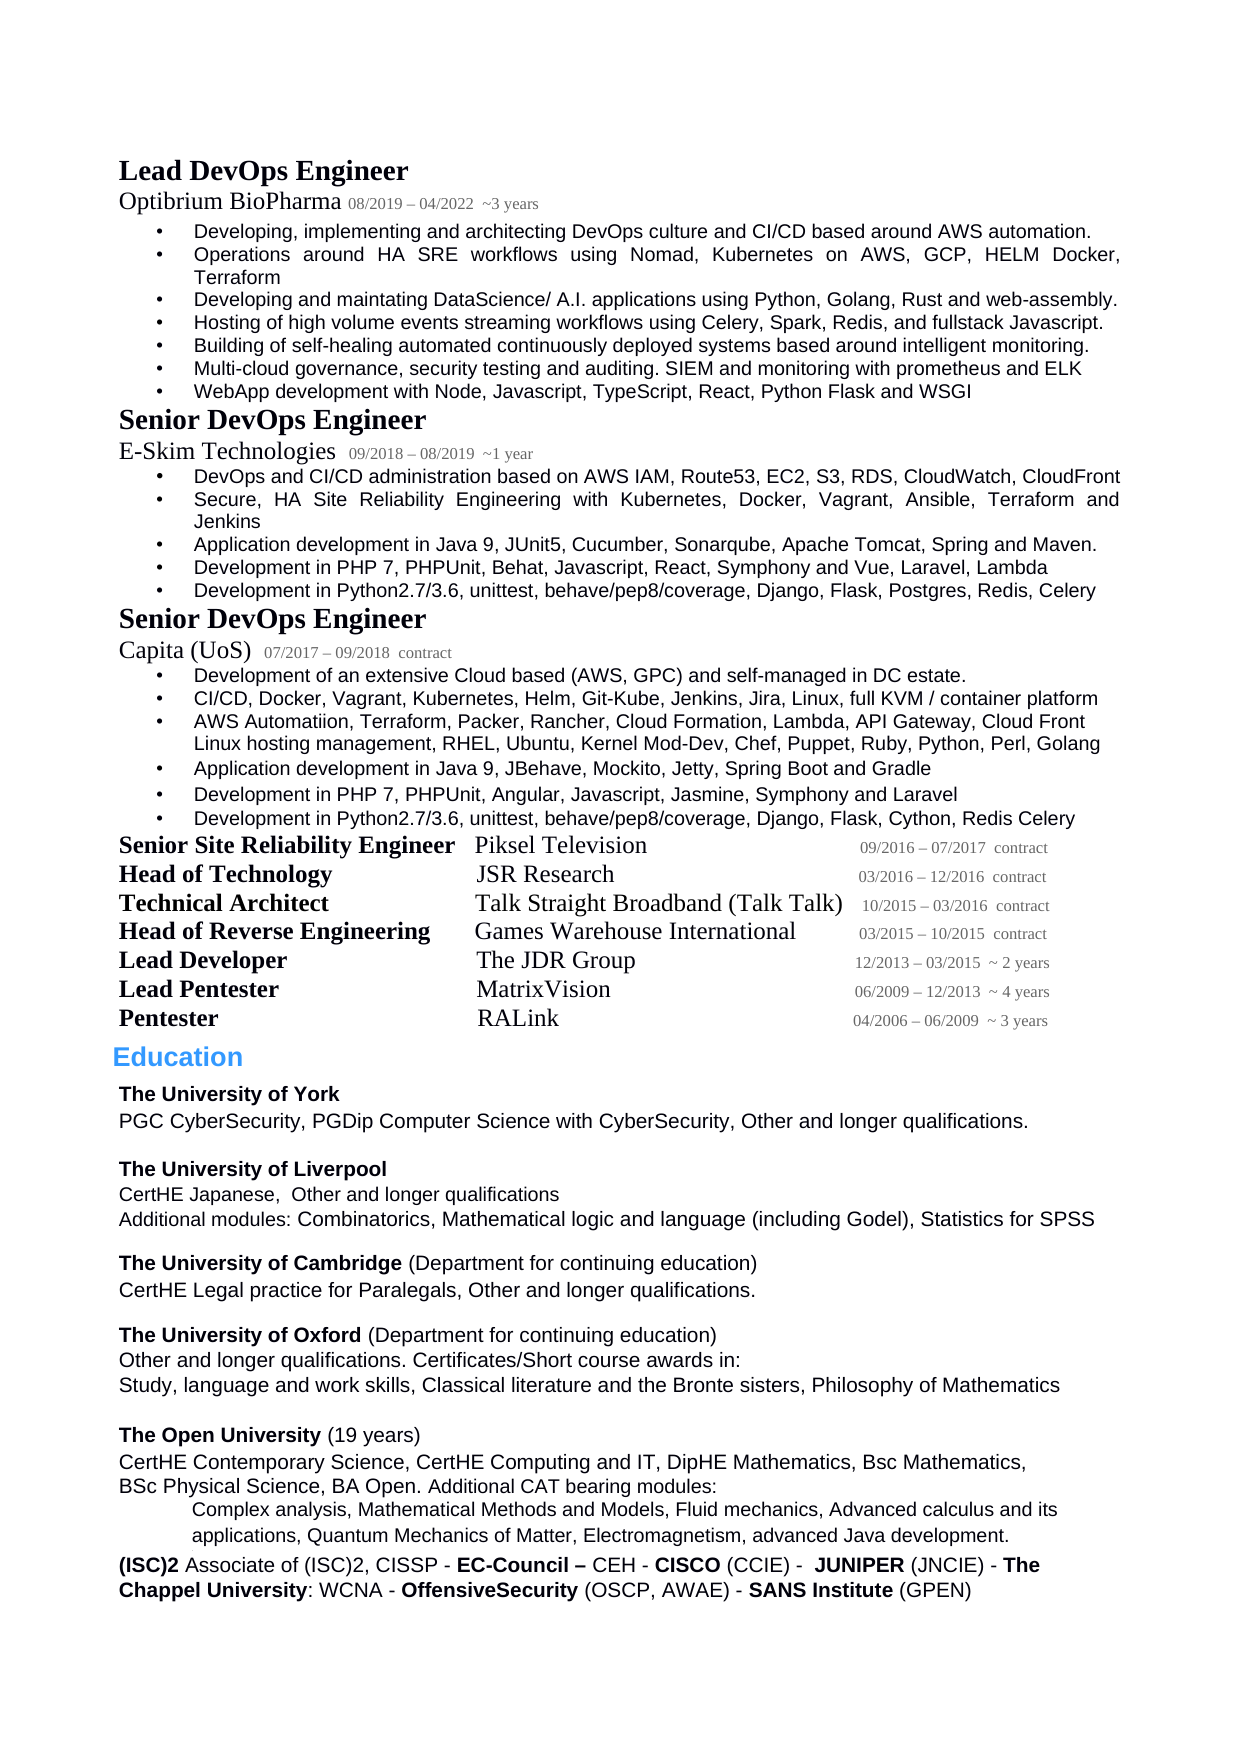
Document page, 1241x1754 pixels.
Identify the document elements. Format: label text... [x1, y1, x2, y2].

text Lead Pentester MatrixVision 06/2009 – 12/2013 ~ 4 years [119, 974, 1121, 1003]
text Lead DevOps Engineer [119, 153, 1121, 186]
list Development in Python2.7/3.6, unittest, behave/pep8/coverage, Django, Flask, Cython, Redis Celery [156, 807, 1121, 830]
list Development of an extensive Cloud based (AWS, GPC) and self-managed in DC estate. [156, 664, 1121, 687]
text CertHE Contemporary Science, CertHE Computing and IT, DipHE Mathematics, Bsc Mathematics, [119, 1450, 1121, 1474]
list DevOps and CI/CD administration based on AWS IAM, Route53, EC2, S3, RDS, CloudWatch, CloudFront [156, 464, 1121, 488]
list Operations around HA SRE workflows using Nomad, Kubernetes on AWS, GCP, HELM Docker, Terraform [156, 243, 1121, 288]
text PGC CyberSecurity, PGDip Computer Science with CyberSecurity, Other and longer qualifications. [119, 1109, 1121, 1133]
list Developing and maintating DataScience/ A.I. applications using Python, Golang, Rust and web-assembly. [156, 288, 1121, 311]
list Building of self-healing automated continuously deployed systems based around intelligent monitoring. [156, 334, 1121, 357]
list Secure, HA Site Reliability Engineering with Kubernetes, Docker, Vagrant, Ansible, Terraform and Jenkins [156, 488, 1121, 533]
list Multi-cloud governance, security testing and auditing. SIEM and monitoring with prometheus and ELK [156, 357, 1121, 379]
list Development in PHP 7, PHPUnit, Angular, Javascript, Jasmine, Symphony and Laravel [156, 782, 1121, 805]
text The University of Liverpool [119, 1157, 1121, 1181]
list Development in PHP 7, PHPUnit, Behat, Javascript, React, Symphony and Vue, Laravel, Lambda [156, 556, 1121, 579]
text CertHE Legal practice for Paralegals, Other and longer qualifications. [119, 1278, 1121, 1302]
text The Open University (19 years) [119, 1423, 1121, 1447]
list Application development in Java 9, JUnit5, Cucumber, Sonarqube, Apache Tomcat, Spring and Maven. [156, 533, 1121, 556]
text (ISC)2 Associate of (ISC)2, CISSP - EC-Council – CEH - CISCO (CCIE) - JUNIPER (JNCIE) - The Chappel University: WCNA - OffensiveSecurity (OSCP, AWAE) - SANS Institute (GPEN) [119, 1553, 1116, 1602]
text E-Skim Technologies 09/2018 – 08/2019 ~1 year [119, 436, 1121, 464]
list Linux hosting management, RHEL, Ubuntu, Kernel Mod-Dev, Chef, Puppet, Ruby, Python, Perl, Golang [156, 732, 1121, 755]
text Senior DevOps Engineer [119, 402, 1121, 436]
text CertHE Japanese, Other and longer qualifications [119, 1183, 1121, 1206]
list Developing, implementing and architecting DevOps culture and CI/CD based around AWS automation. [156, 220, 1121, 243]
text Study, language and work skills, Classical literature and the Bronte sisters, Philosophy of Mathematics [119, 1373, 1121, 1397]
list Development in Python2.7/3.6, unittest, behave/pep8/coverage, Django, Flask, Postgres, Redis, Celery [156, 579, 1121, 602]
text Technical Architect Talk Straight Broadband (Talk Talk) 10/2015 – 03/2016 contract [119, 888, 1121, 916]
text Head of Technology JSR Research 03/2016 – 12/2016 contract [119, 859, 1121, 888]
text Head of Reverse Engineering Games Warehouse International 03/2015 – 10/2015 contract [119, 916, 1121, 945]
list AWS Automatiion, Terraform, Packer, Rancher, Cloud Formation, Lambda, API Gateway, Cloud Front [156, 709, 1121, 732]
list CI/CD, Docker, Vagrant, Kubernetes, Helm, Git-Kube, Jenkins, Jira, Linux, full KVM / container platform [156, 687, 1121, 709]
text Senior Site Reliability Engineer Piksel Television 09/2016 – 07/2017 contract [119, 830, 1121, 859]
text Senior DevOps Engineer [119, 602, 1121, 635]
text Other and longer qualifications. Certificates/Short course awards in: [119, 1348, 1121, 1372]
text Capita (UoS) 07/2017 – 09/2018 contract [119, 635, 1121, 664]
text Pentester RALink 04/2006 – 06/2009 ~ 3 years [119, 1003, 1121, 1031]
text Optibrium BioPharma 08/2019 – 04/2022 ~3 years [119, 186, 1121, 215]
list Application development in Java 9, JBehave, Mockito, Jetty, Spring Boot and Gradle [156, 757, 1121, 780]
text BSc Physical Science, BA Open. Additional CAT bearing modules: [119, 1474, 1121, 1498]
text Complex analysis, Mathematical Methods and Models, Fluid mechanics, Advanced calculus and its applications, Quantum Mechanics of Matter, Electromagnetism, advanced Java development. . [192, 1498, 1082, 1552]
text The University of Cambridge (Department for continuing education) [119, 1251, 1121, 1275]
text The University of York [119, 1058, 1121, 1106]
text Lead Developer The JDR Group 12/2013 – 03/2015 ~ 2 years [119, 945, 1121, 974]
text Additional modules: Combinatorics, Mathematical logic and language (including Godel), Statistics for SPSS [119, 1207, 1121, 1231]
text The University of Oxford (Department for continuing education) [119, 1323, 1121, 1347]
list Hosting of high volume events streaming workflows using Celery, Spark, Redis, and fullstack Javascript. [156, 311, 1121, 334]
list WebApp development with Node, Javascript, TypeScript, React, Python Flask and WSGI [156, 379, 1121, 402]
